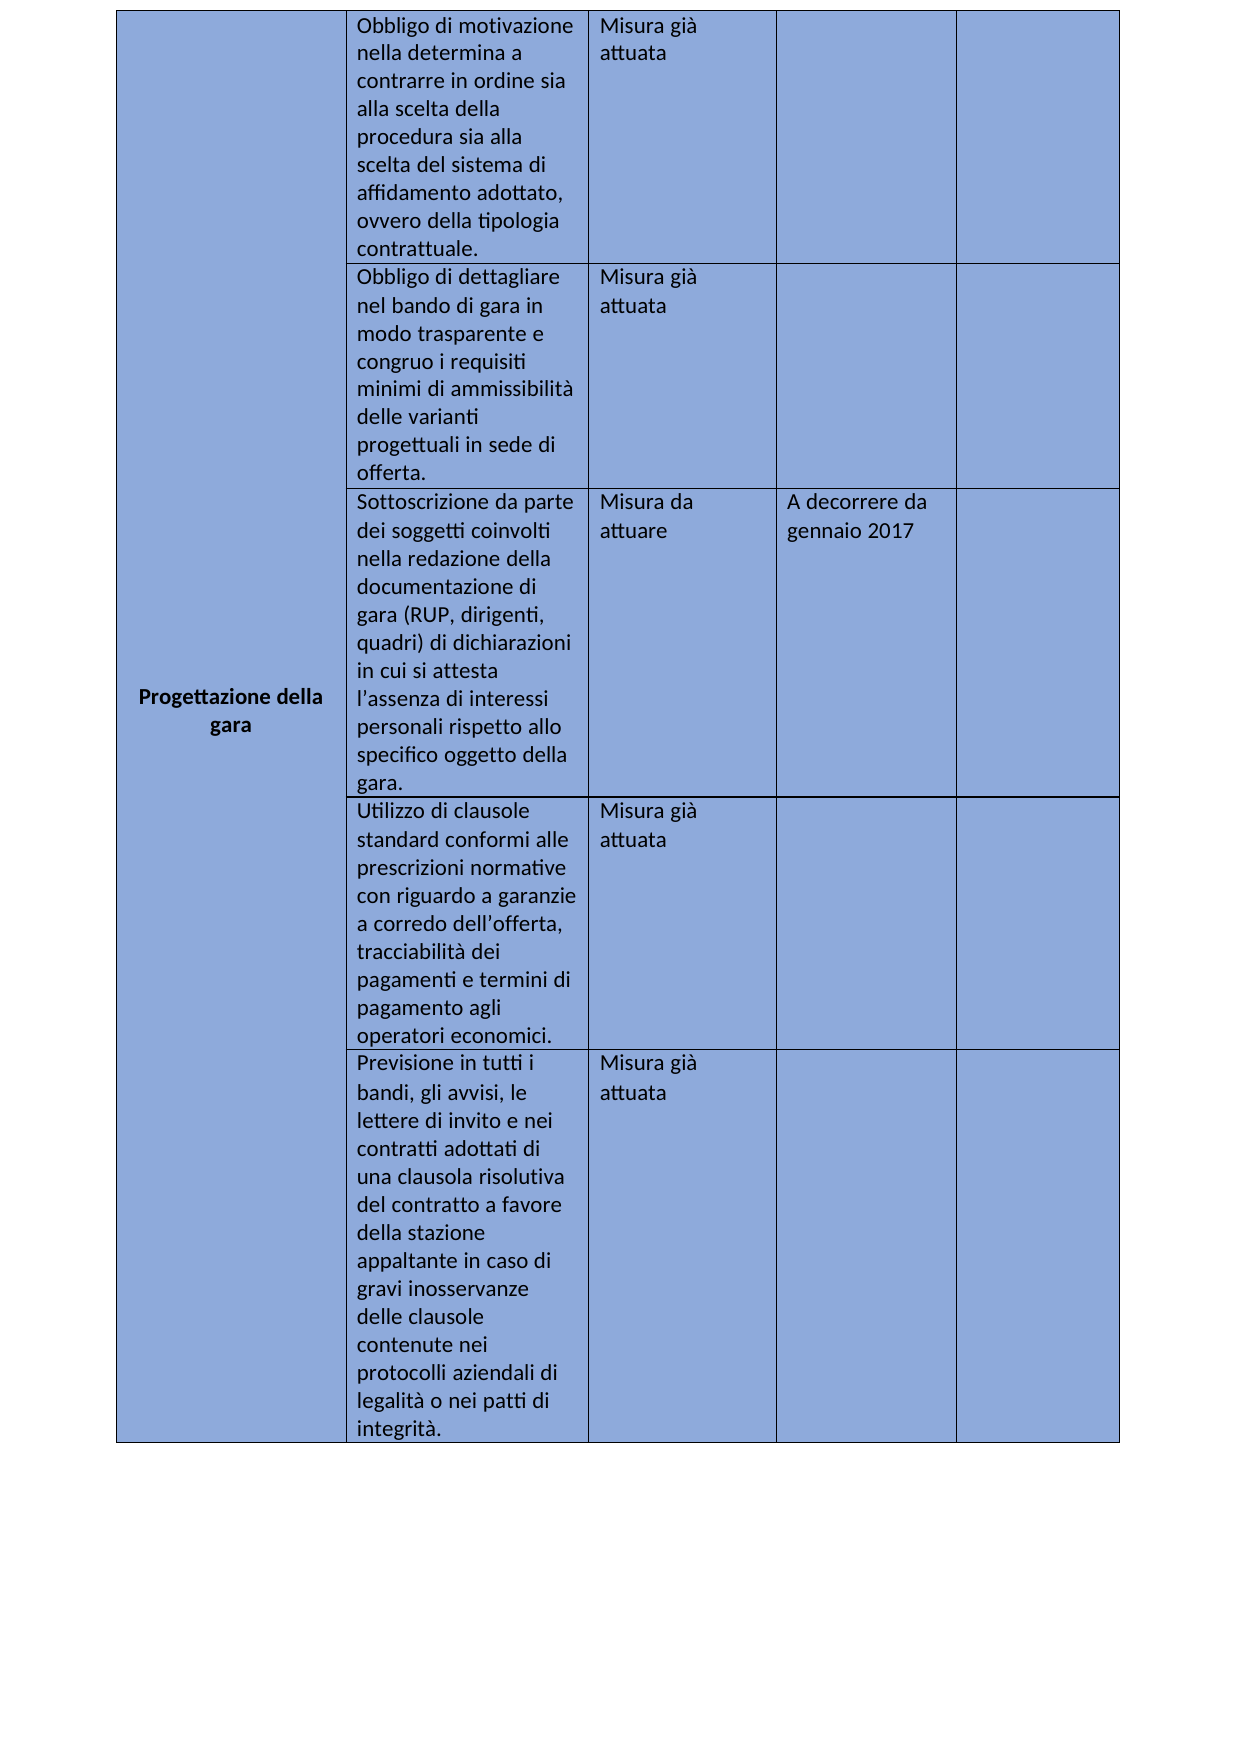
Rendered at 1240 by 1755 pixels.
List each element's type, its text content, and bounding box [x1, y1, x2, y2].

table_cell [957, 1050, 1119, 1442]
table_cell Obbligo di dettagliare nel bando di gara in modo trasparente e congruo i requisiti minimi di ammissibilità delle varianti progettuali in sede di offerta. [347, 264, 588, 488]
table_cell [957, 489, 1119, 796]
table_cell [777, 264, 956, 488]
table_header Obbligo di motivazione nella determina a contrarre in ordine sia alla scelta della procedura sia alla scelta del sistema di affidamento adottato, ovvero della tipologia contrattuale. [347, 11, 588, 263]
table_header [777, 11, 956, 263]
table_cell A decorrere da gennaio 2017 [777, 489, 956, 796]
table_cell [957, 264, 1119, 488]
table_cell Misura da attuare [589, 489, 776, 796]
table_cell Sottoscrizione da parte dei soggetti coinvolti nella redazione della documentazione di gara (RUP, dirigenti, quadri) di dichiarazioni in cui si attesta l’assenza di interessi personali rispetto allo specifico oggetto della gara. [347, 489, 588, 796]
table_cell Misura già attuata [589, 264, 776, 488]
table_cell [957, 798, 1119, 1049]
table_header Misura già attuata [589, 11, 776, 263]
table_cell [777, 1050, 956, 1442]
table_cell [777, 798, 956, 1049]
table_cell Misura già attuata [589, 798, 776, 1049]
table_cell Misura già attuata [589, 1050, 776, 1442]
table_cell Utilizzo di clausole standard conformi alle prescrizioni normative con riguardo a garanzie a corredo dell’offerta, tracciabilità dei pagamenti e termini di pagamento agli operatori economici. [347, 798, 588, 1049]
table_cell Previsione in tutti i bandi, gli avvisi, le lettere di invito e nei contratti adottati di una clausola risolutiva del contratto a favore della stazione appaltante in caso di gravi inosservanze delle clausole contenute nei protocolli aziendali di legalità o nei patti di integrità. [347, 1050, 588, 1442]
table_header [957, 11, 1119, 263]
table_header Progettazione della gara [117, 11, 346, 1442]
